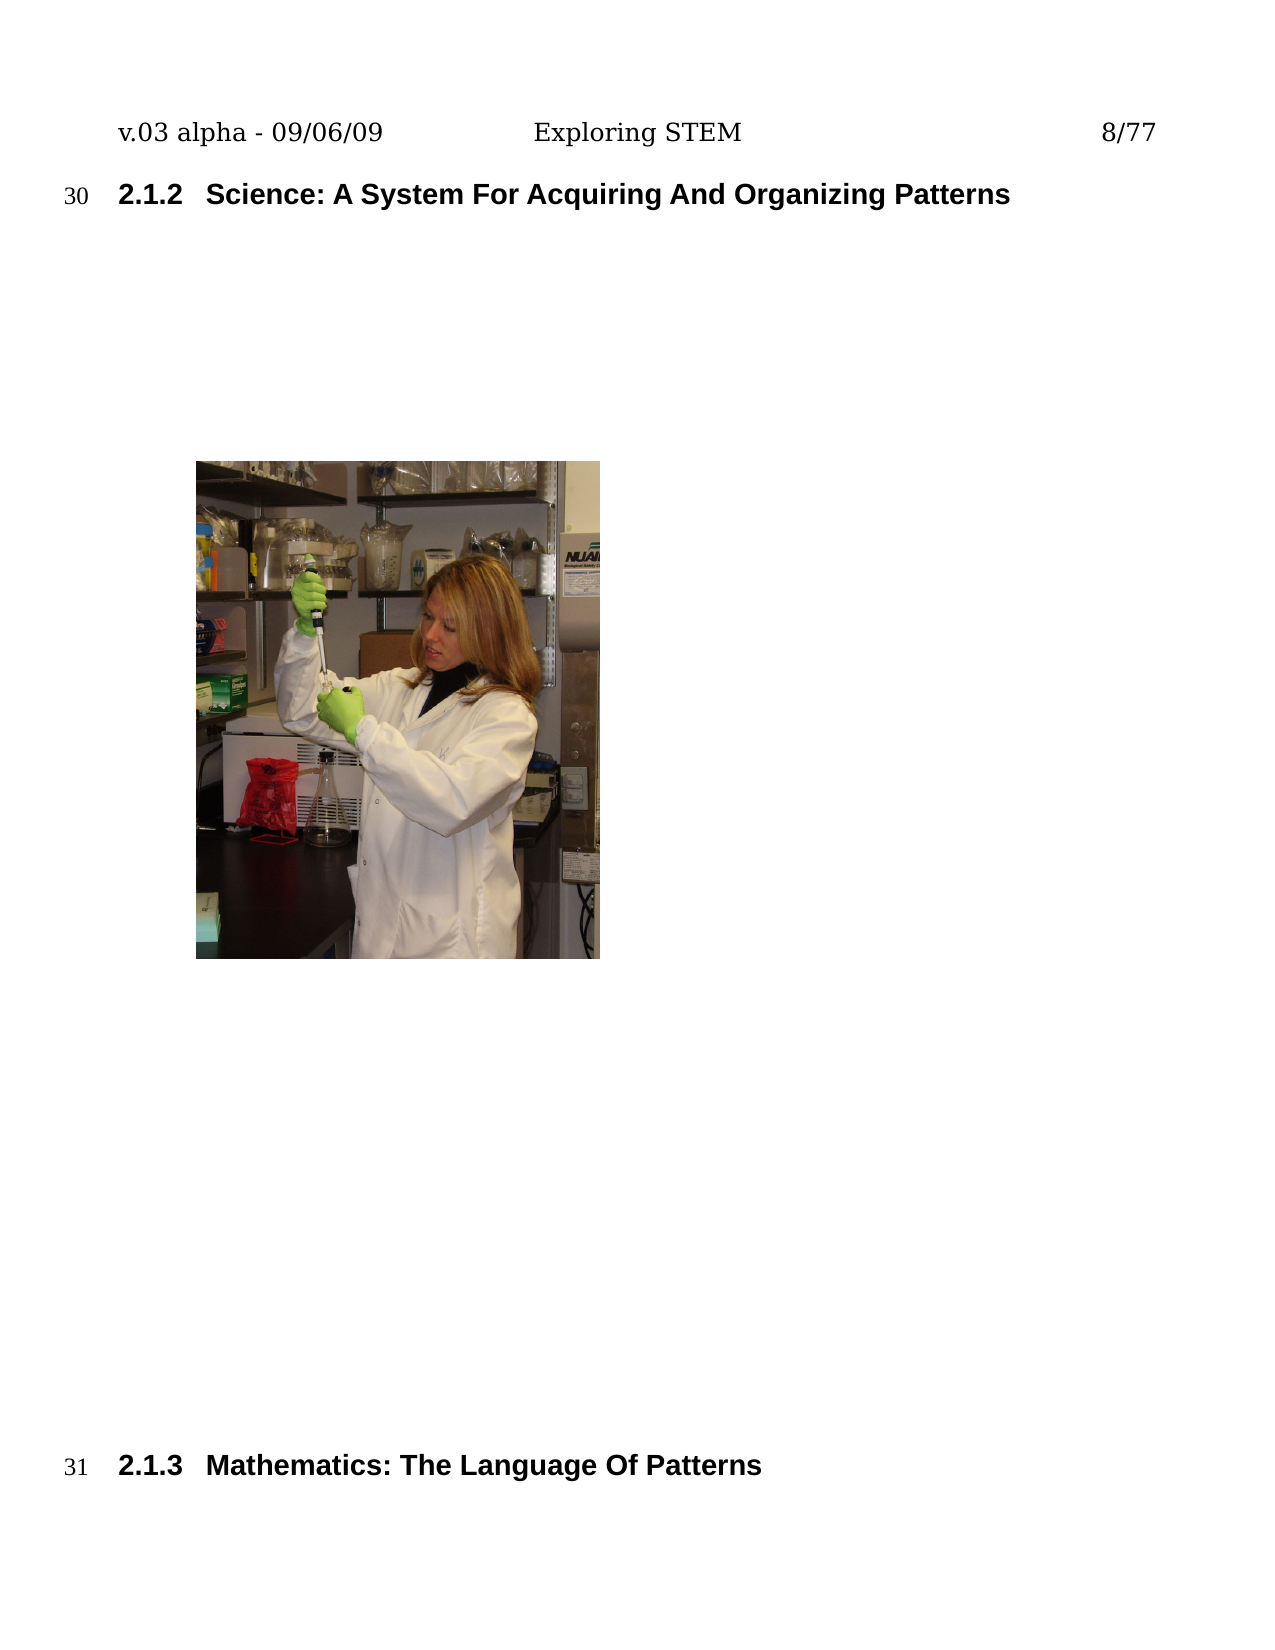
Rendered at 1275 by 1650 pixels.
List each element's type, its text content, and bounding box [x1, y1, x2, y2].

subtitle Mathematics: The Language Of Patterns [118, 1448, 1157, 1481]
subtitle Science: A System For Acquiring And Organizing Patterns [118, 177, 1157, 210]
picture [196, 461, 600, 959]
